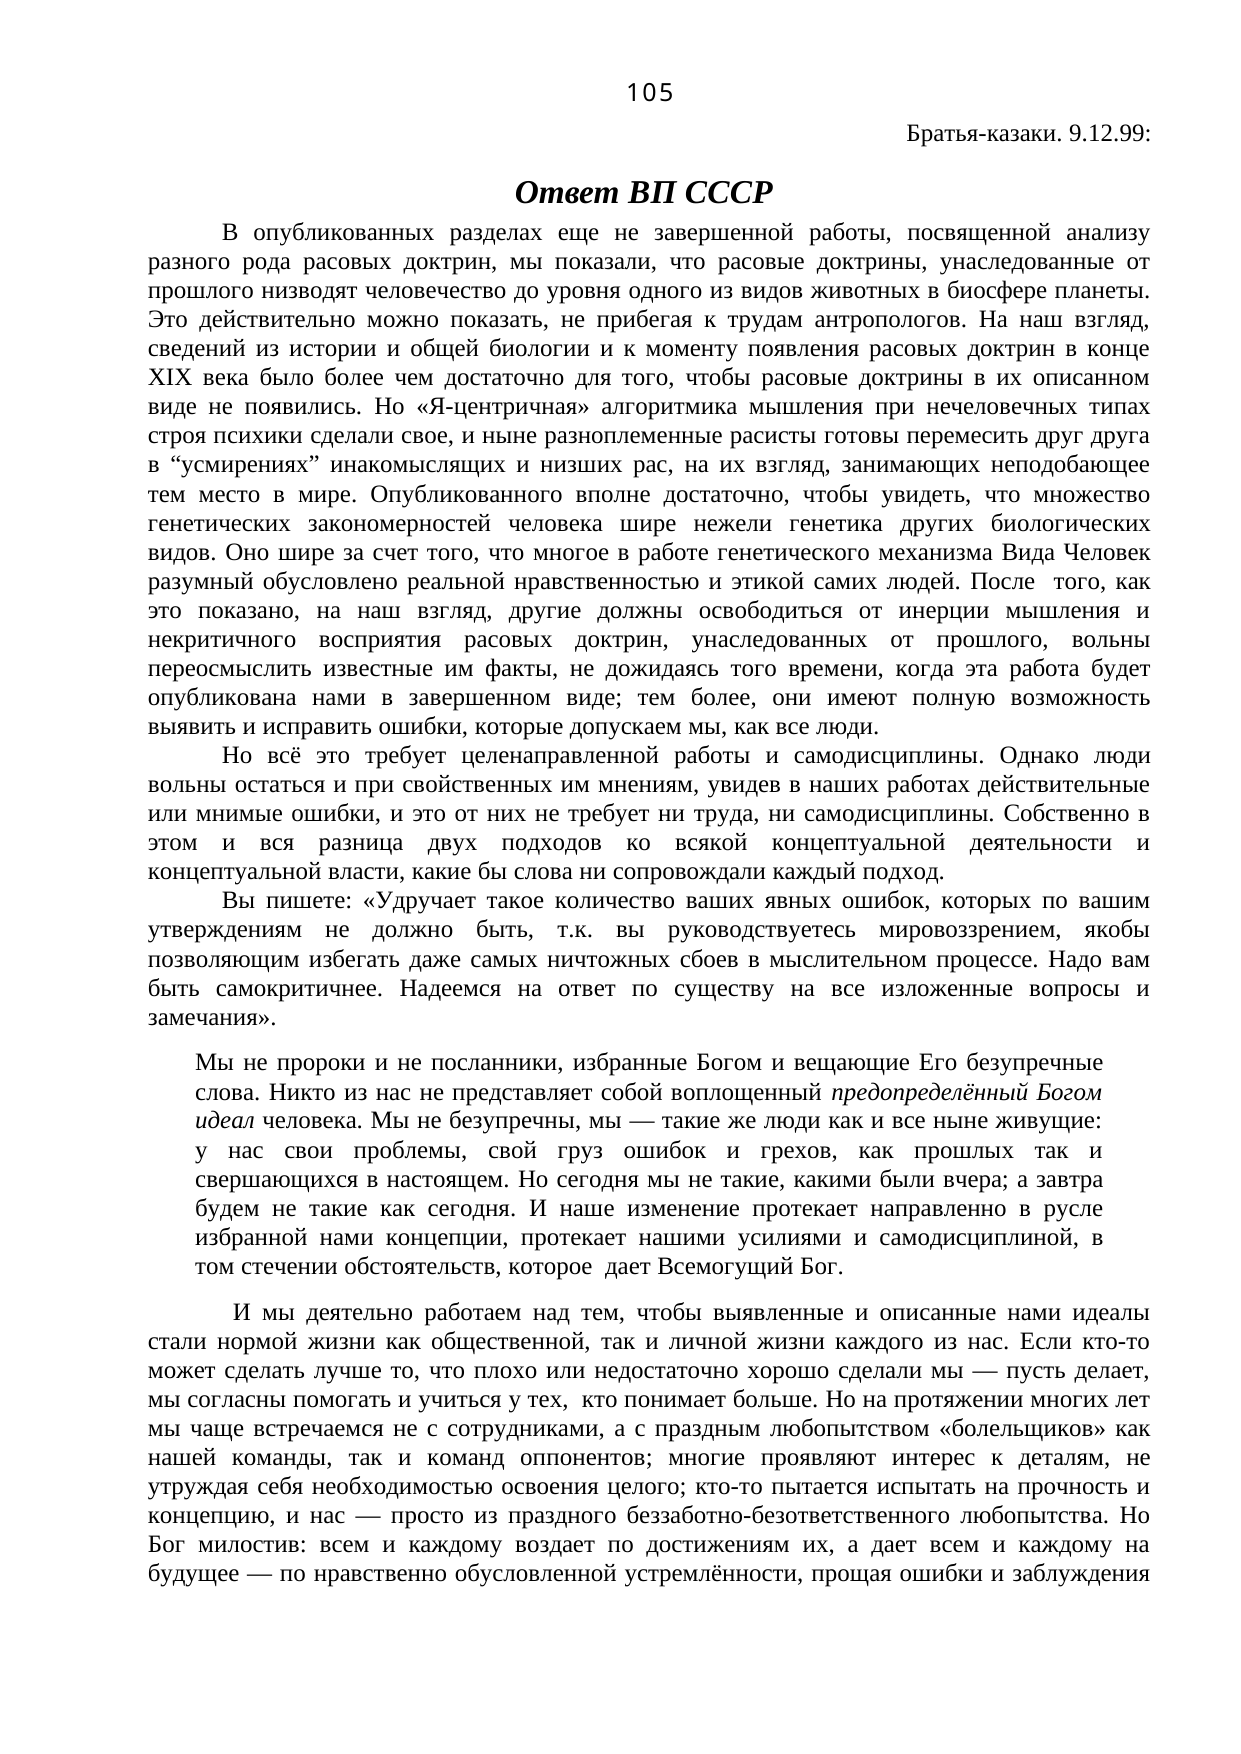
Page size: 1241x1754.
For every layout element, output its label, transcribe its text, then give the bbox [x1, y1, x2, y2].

text Но всё это требует целенаправленной работы и самодисциплины. Однако люди вольны остаться и при свойственных им мнениям, увидев в наших работах действительные или мнимые ошибки, и это от них не требует ни труда, ни самодисциплины. Собственно в этом и вся разница двух подходов ко всякой концептуальной деятельности и концептуальной власти, какие бы слова ни сопровождали каждый подход. [148, 740, 1152, 885]
subtitle Ответ ВП СССР [148, 172, 1152, 211]
text Вы пишете: «Удручает такое количество ваших явных ошибок, которых по вашим утверждениям не должно быть, т.к. вы руководствуетесь мировоззрением, якобы позволяющим избегать даже самых ничтожных сбоев в мыслительном процессе. Надо вам быть самокритичнее. Надеемся на ответ по существу на все изложенные вопросы и замечания». [148, 885, 1152, 1031]
text Мы не пророки и не посланники, избранные Богом и вещающие Его безупречные слова. Никто из нас не представляет собой воплощенный предопределённый Богом идеал человека. Мы не безупречны, мы — такие же люди как и все ныне живущие: у нас свои проблемы, свой груз ошибок и грехов, как прошлых так и свершающихся в настоящем. Но сегодня мы не такие, какими были вчера; а завтра будем не такие как сегодня. И наше изменение протекает направленно в русле избранной нами концепции, протекает нашими усилиями и самодисциплиной, в том стечении обстоятельств, которое дает Всемогущий Бог. [195, 1047, 1104, 1280]
text Братья-казаки. 9.12.99: [148, 118, 1152, 147]
text В опубликованных разделах еще не завершенной работы, посвященной анализу разного рода расовых доктрин, мы показали, что расовые доктрины, унаследованные от прошлого низводят человечество до уровня одного из видов животных в биосфере планеты. Это действительно можно показать, не прибегая к трудам антропологов. На наш взгляд, сведений из истории и общей биологии и к моменту появления расовых доктрин в конце XIX века было более чем достаточно для того, чтобы расовые доктрины в их описанном виде не появились. Но «Я-центричная» алгоритмика мышления при нечеловечных типах строя психики сделали свое, и ныне разноплеменные расисты готовы перемесить друг друга в “усмирениях” инакомыслящих и низших рас, на их взгляд, занимающих неподобающее тем место в мире. Опубликованного вполне достаточно, чтобы увидеть, что множество генетических закономерностей человека шире нежели генетика других биологических видов. Оно шире за счет того, что многое в работе генетического механизма Вида Человек разумный обусловлено реальной нравственностью и этикой самих людей. После того, как это показано, на наш взгляд, другие должны освободиться от инерции мышления и некритичного восприятия расовых доктрин, унаследованных от прошлого, вольны переосмыслить известные им факты, не дожидаясь того времени, когда эта работа будет опубликована нами в завершенном виде; тем более, они имеют полную возможность выявить и исправить ошибки, которые допускаем мы, как все люди. [148, 217, 1152, 740]
text И мы деятельно работаем над тем, чтобы выявленные и описанные нами идеалы стали нормой жизни как общественной, так и личной жизни каждого из нас. Если кто-то может сделать лучше то, что плохо или недостаточно хорошо сделали мы — пусть делает, мы согласны помогать и учиться у тех, кто понимает больше. Но на протяжении многих лет мы чаще встречаемся не с сотрудниками, а с праздным любопытством «болельщиков» как нашей команды, так и команд оппонентов; многие проявляют интерес к деталям, не утруждая себя необходимостью освоения целого; кто-то пытается испытать на прочность и концепцию, и нас — просто из праздного беззаботно-безответственного любопытства. Но Бог милостив: всем и каждому воздает по достижениям их, а дает всем и каждому на будущее — по нравственно обусловленной устремлённости, прощая ошибки и заблуждения [148, 1296, 1152, 1587]
